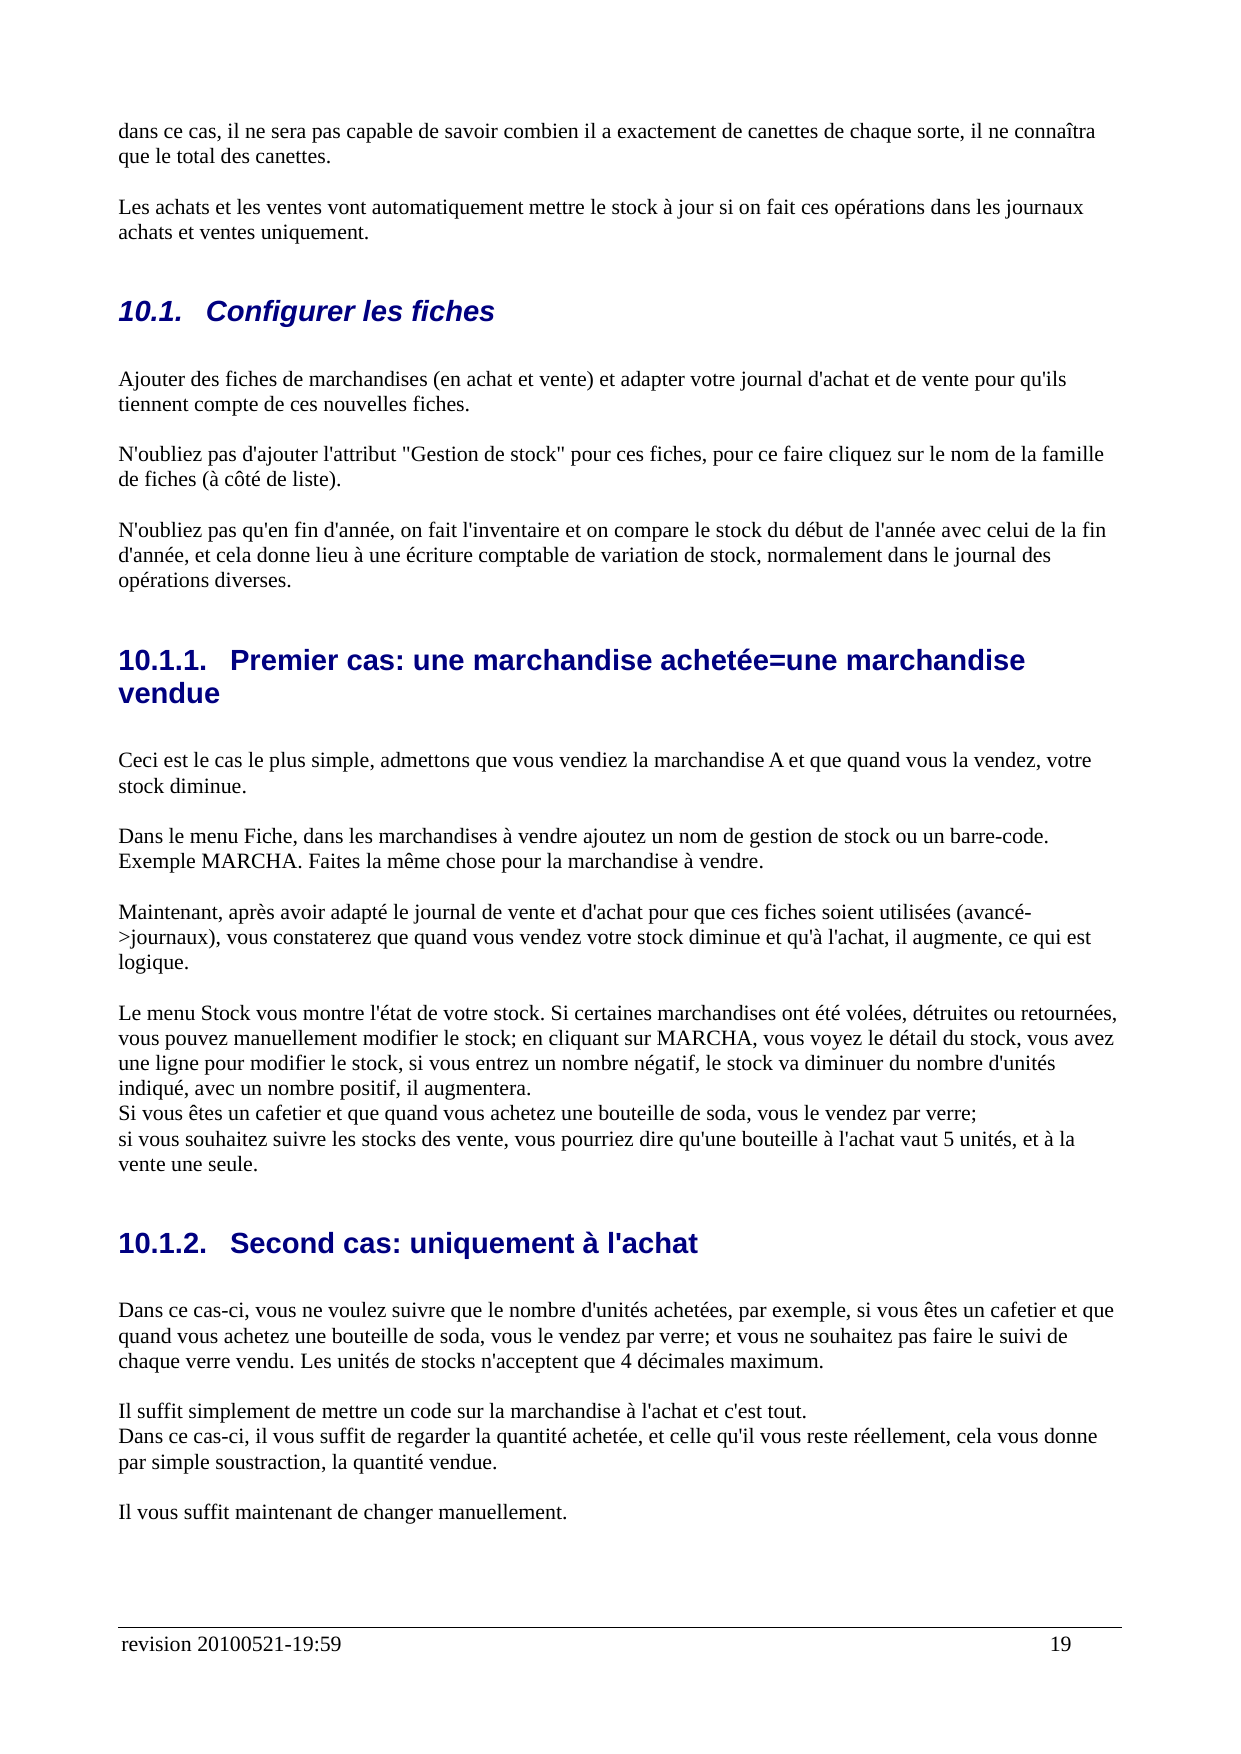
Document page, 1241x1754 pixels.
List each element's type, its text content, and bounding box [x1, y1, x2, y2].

text Ceci est le cas le plus simple, admettons que vous vendiez la marchandise A et que quand vous la vendez, votre stock diminue. [118, 747, 1122, 798]
text Maintenant, après avoir adapté le journal de vente et d'achat pour que ces fiches soient utilisées (avancé->journaux), vous constaterez que quand vous vendez votre stock diminue et qu'à l'achat, il augmente, ce qui est logique. [118, 899, 1122, 974]
list dans ce cas, il ne sera pas capable de savoir combien il a exactement de canettes de chaque sorte, il ne connaîtra que le total des canettes. [118, 118, 1122, 168]
text Dans le menu Fiche, dans les marchandises à vendre ajoutez un nom de gestion de stock ou un barre-code. Exemple MARCHA. Faites la même chose pour la marchandise à vendre. [118, 823, 1122, 873]
subtitle Configurer les fiches [118, 294, 1122, 328]
subtitle Second cas: uniquement à l'achat [118, 1226, 1122, 1260]
text N'oubliez pas qu'en fin d'année, on fait l'inventaire et on compare le stock du début de l'année avec celui de la fin d'année, et cela donne lieu à une écriture comptable de variation de stock, normalement dans le journal des opérations diverses. [118, 517, 1122, 592]
text Il vous suffit maintenant de changer manuellement. [118, 1499, 1122, 1524]
text Dans ce cas-ci, vous ne voulez suivre que le nombre d'unités achetées, par exemple, si vous êtes un cafetier et que quand vous achetez une bouteille de soda, vous le vendez par verre; et vous ne souhaitez pas faire le suivi de chaque verre vendu. Les unités de stocks n'acceptent que 4 décimales maximum. [118, 1297, 1122, 1373]
text Ajouter des fiches de marchandises (en achat et vente) et adapter votre journal d'achat et de vente pour qu'ils tiennent compte de ces nouvelles fiches. [118, 366, 1122, 416]
text si vous souhaitez suivre les stocks des vente, vous pourriez dire qu'une bouteille à l'achat vaut 5 unités, et à la vente une seule. [118, 1126, 1122, 1176]
text Il suffit simplement de mettre un code sur la marchandise à l'achat et c'est tout. [118, 1398, 1122, 1423]
text Le menu Stock vous montre l'état de votre stock. Si certaines marchandises ont été volées, détruites ou retournées, vous pouvez manuellement modifier le stock; en cliquant sur MARCHA, vous voyez le détail du stock, vous avez une ligne pour modifier le stock, si vous entrez un nombre négatif, le stock va diminuer du nombre d'unités indiqué, avec un nombre positif, il augmentera. [118, 999, 1122, 1100]
text Les achats et les ventes vont automatiquement mettre le stock à jour si on fait ces opérations dans les journaux achats et ventes uniquement. [118, 194, 1122, 244]
subtitle Premier cas: une marchandise achetée=une marchandise vendue [118, 643, 1122, 710]
text N'oubliez pas d'ajouter l'attribut "Gestion de stock" pour ces fiches, pour ce faire cliquez sur le nom de la famille de fiches (à côté de liste). [118, 441, 1122, 492]
text Si vous êtes un cafetier et que quand vous achetez une bouteille de soda, vous le vendez par verre; [118, 1100, 1122, 1126]
text Dans ce cas-ci, il vous suffit de regarder la quantité achetée, et celle qu'il vous reste réellement, cela vous donne par simple soustraction, la quantité vendue. [118, 1423, 1122, 1474]
